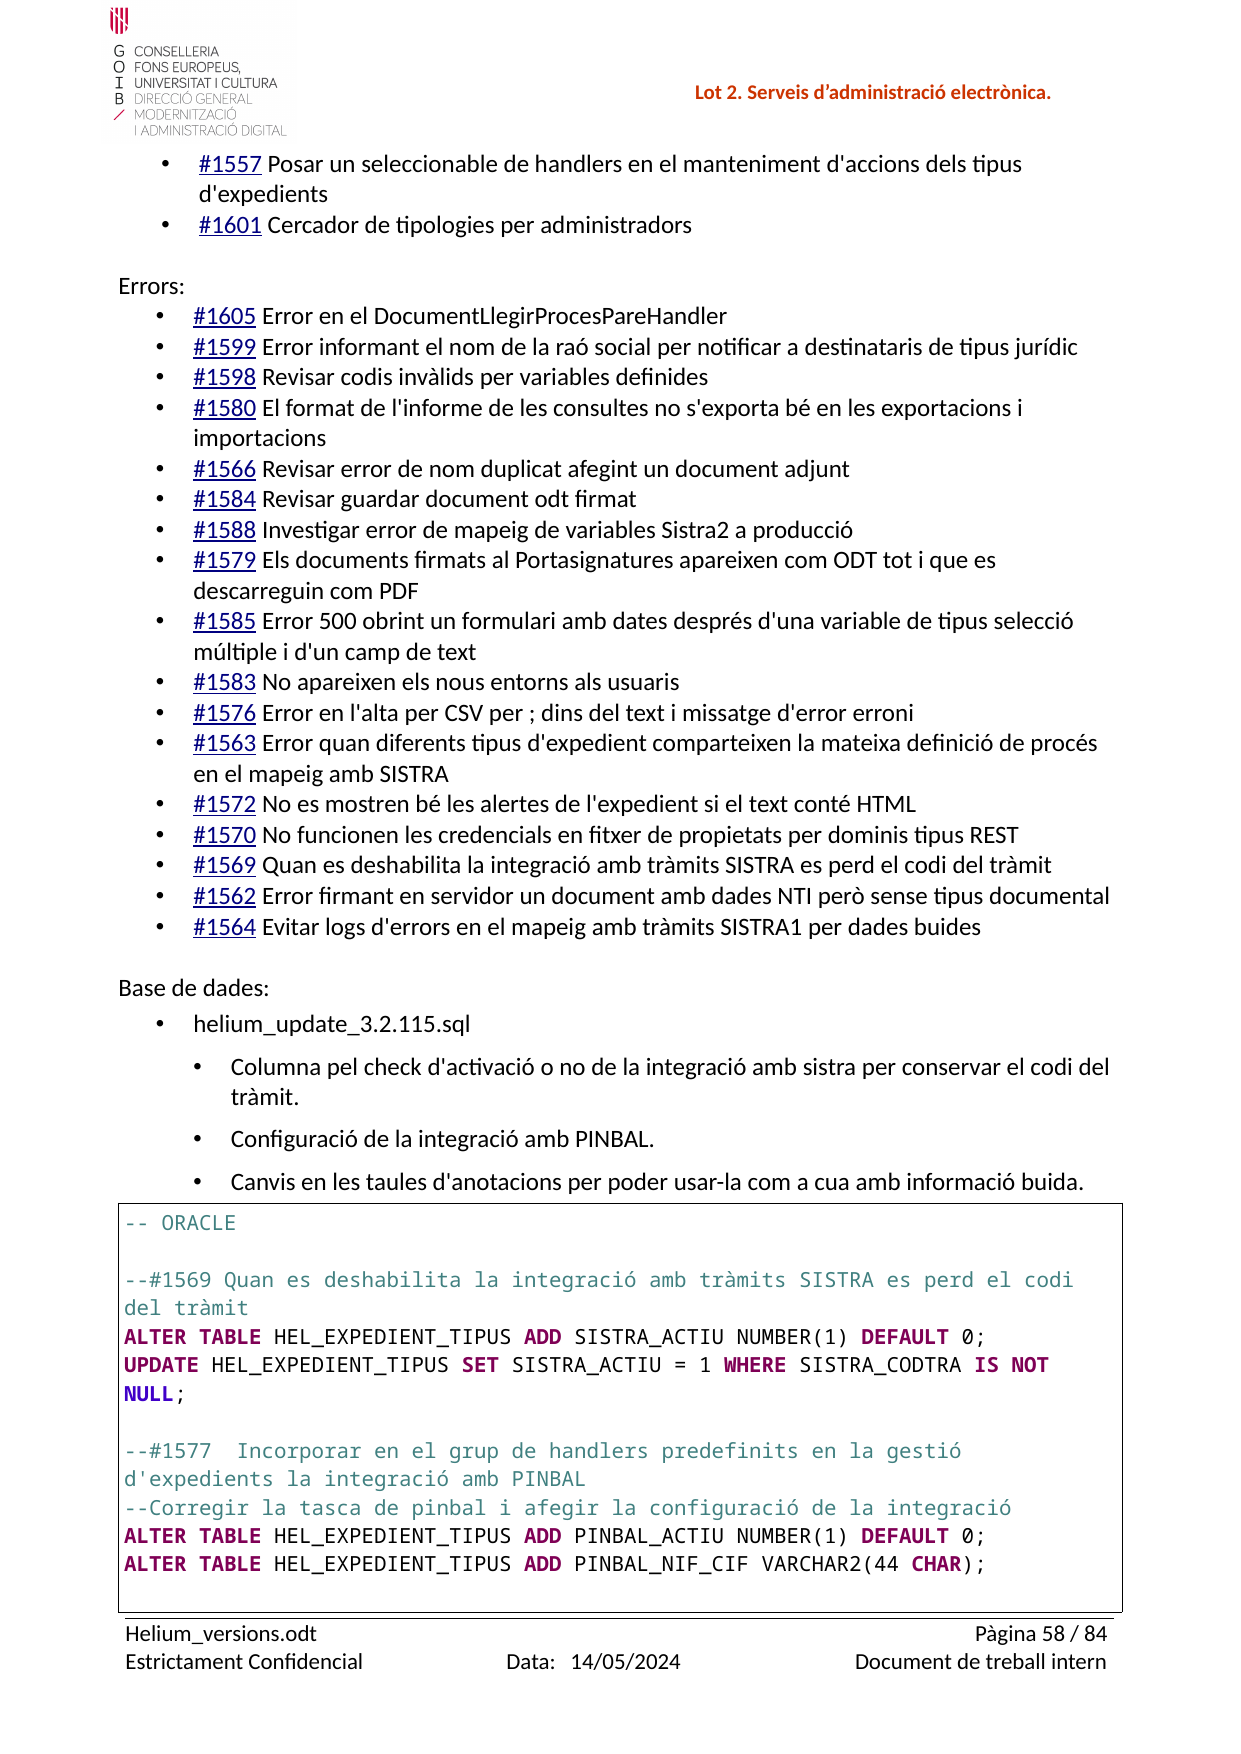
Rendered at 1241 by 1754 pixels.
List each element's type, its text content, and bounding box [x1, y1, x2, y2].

list #1564 Evitar logs d'errors en el mapeig amb tràmits SISTRA1 per dades buides [156, 911, 1122, 941]
list #1580 El format de l'informe de les consultes no s'exporta bé en les exportacions i importacions [156, 392, 1122, 453]
list #1572 No es mostren bé les alertes de l'expedient si el text conté HTML [156, 789, 1122, 819]
list #1585 Error 500 obrint un formulari amb dates després d'una variable de tipus selecció múltiple i d'un camp de text [156, 606, 1122, 667]
list #1588 Investigar error de mapeig de variables Sistra2 a producció [156, 514, 1122, 544]
list #1583 No apareixen els nous entorns als usuaris [156, 667, 1122, 697]
list #1562 Error firmant en servidor un document amb dades NTI però sense tipus documental [156, 880, 1122, 911]
list #1563 Error quan diferents tipus d'expedient comparteixen la mateixa definició de procés en el mapeig amb SISTRA [156, 728, 1122, 789]
list #1598 Revisar codis invàlids per variables definides [156, 361, 1122, 392]
list Configuració de la integració amb PINBAL. [193, 1123, 1122, 1154]
list #1569 Quan es deshabilita la integració amb tràmits SISTRA es perd el codi del tràmit [156, 850, 1122, 880]
list #1579 Els documents firmats al Portasignatures apareixen com ODT tot i que es descarreguin com PDF [156, 544, 1122, 606]
list #1605 Error en el DocumentLlegirProcesPareHandler [156, 300, 1122, 331]
text Base de dades: [118, 972, 1122, 1002]
list helium_update_3.2.115.sql [156, 1008, 1122, 1039]
text Errors: [118, 270, 1122, 300]
list #1584 Revisar guardar document odt firmat [156, 483, 1122, 514]
list Canvis en les taules d'anotacions per poder usar-la com a cua amb informació buida. [193, 1166, 1122, 1196]
list #1557 Posar un seleccionable de handlers en el manteniment d'accions dels tipus d'expedients [161, 148, 1122, 209]
table_header -- ORACLE --#1569 Quan es deshabilita la integració amb tràmits SISTRA es perd el codi del tràmit ALTER TABLE HEL_EXPEDIENT_TIPUS ADD SISTRA_ACTIU NUMBER(1) DEFAULT 0; UPDATE HEL_EXPEDIENT_TIPUS SET SISTRA_ACTIU = 1 WHERE SISTRA_CODTRA IS NOT NULL; --#1577 Incorporar en el grup de handlers predefinits en la gestió d'expedients la integració amb PINBAL --Corregir la tasca de pinbal i afegir la configuració de la integració ALTER TABLE HEL_EXPEDIENT_TIPUS ADD PINBAL_ACTIU NUMBER(1) DEFAULT 0; ALTER TABLE HEL_EXPEDIENT_TIPUS ADD PINBAL_NIF_CIF VARCHAR2(44 CHAR); [119, 1204, 1122, 1612]
list #1599 Error informant el nom de la raó social per notificar a destinataris de tipus jurídic [156, 331, 1122, 361]
picture [100, 0, 297, 144]
list #1570 No funcionen les credencials en fitxer de propietats per dominis tipus REST [156, 819, 1122, 850]
list #1576 Error en l'alta per CSV per ; dins del text i missatge d'error erroni [156, 697, 1122, 728]
list Columna pel check d'activació o no de la integració amb sistra per conservar el codi del tràmit. [193, 1051, 1122, 1112]
list #1566 Revisar error de nom duplicat afegint un document adjunt [156, 453, 1122, 483]
list #1601 Cercador de tipologies per administradors [161, 209, 1122, 239]
